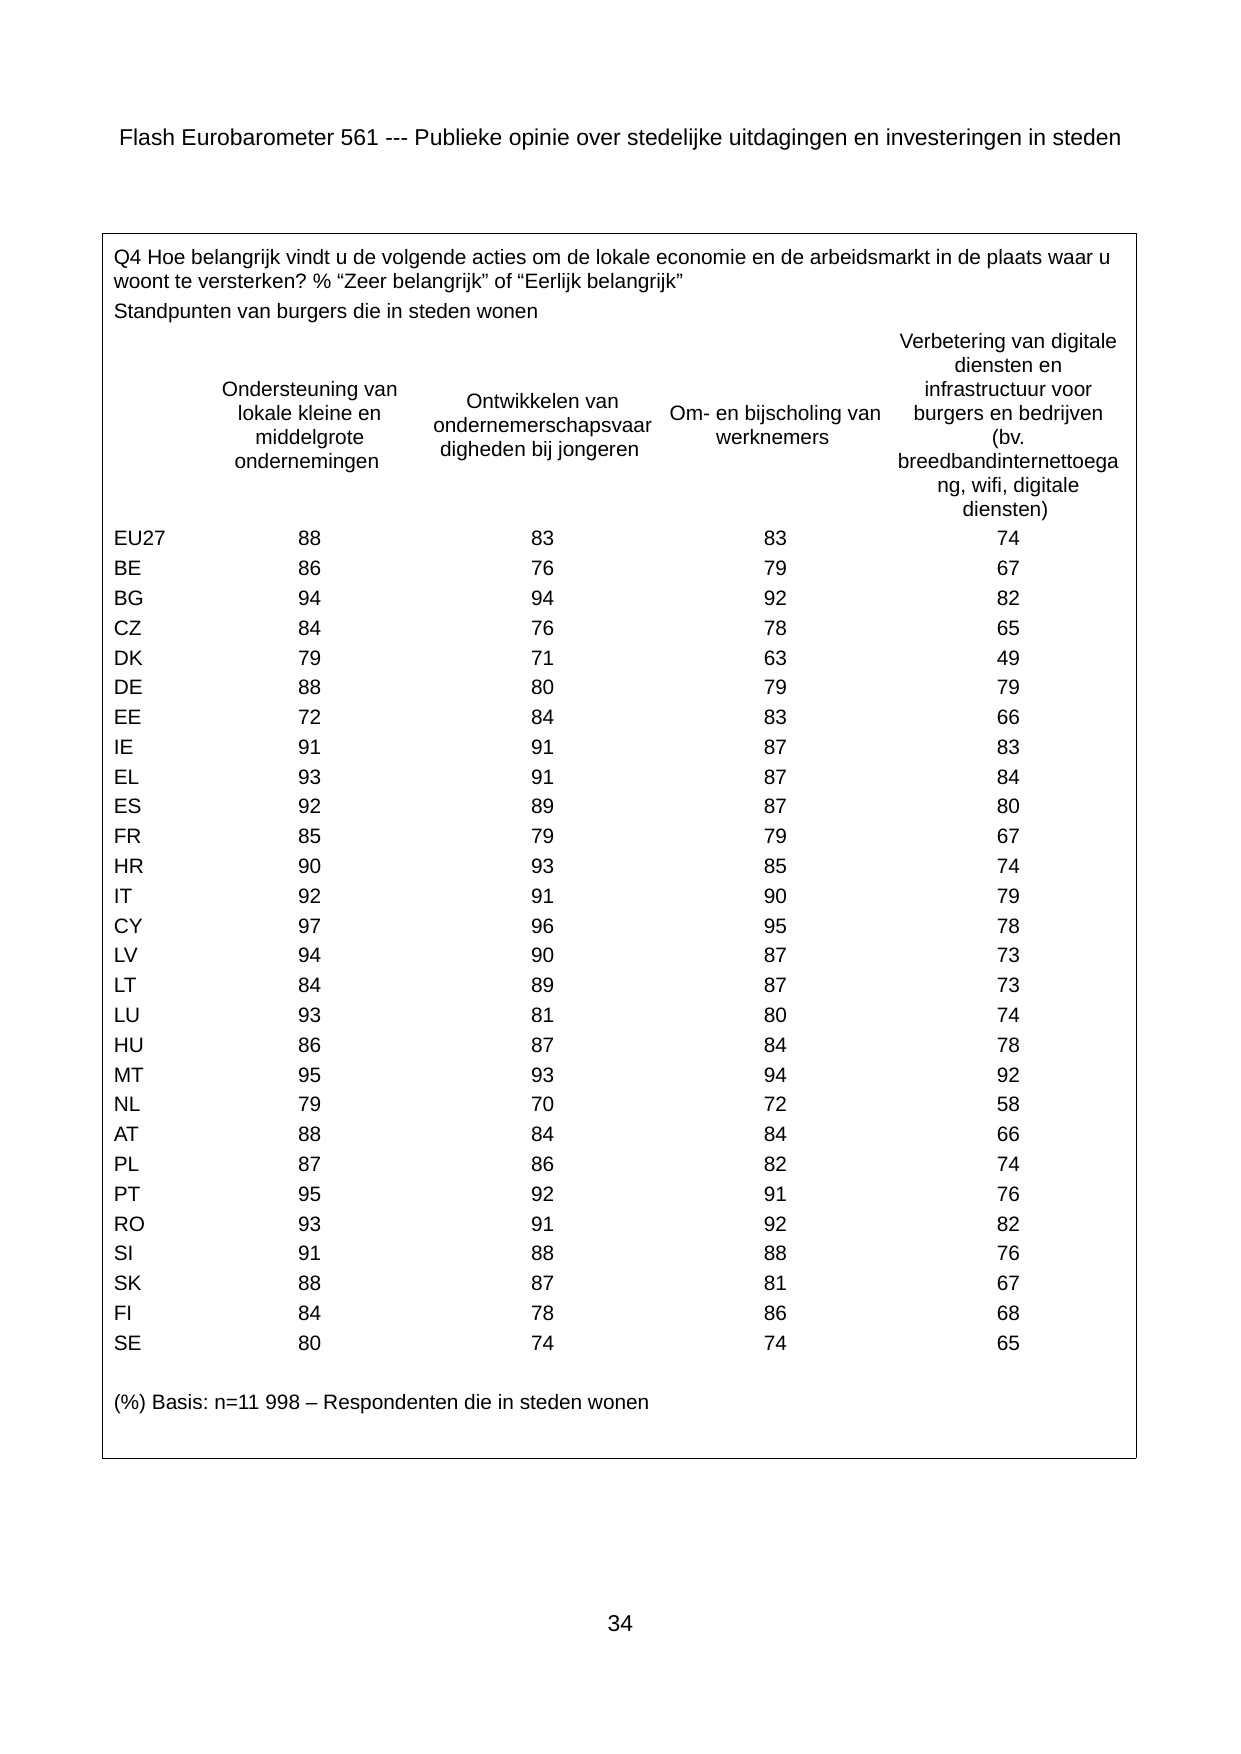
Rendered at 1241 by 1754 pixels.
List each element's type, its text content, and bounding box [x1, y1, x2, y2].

table_cell DK [111, 643, 193, 672]
table_cell SK [111, 1268, 193, 1298]
table_cell 83 [659, 523, 892, 553]
table_cell 89 [426, 791, 659, 821]
table_cell Standpunten van burgers die in steden wonen [111, 296, 1125, 326]
table_cell 66 [892, 1119, 1125, 1149]
table_cell 88 [193, 523, 426, 553]
table_cell [426, 1358, 659, 1387]
table_cell Om- en bijscholing van werknemers [659, 326, 892, 523]
table_cell 76 [892, 1238, 1125, 1268]
table_cell 96 [426, 911, 659, 940]
table_cell HU [111, 1030, 193, 1059]
table_cell 78 [659, 613, 892, 642]
table_cell SI [111, 1238, 193, 1268]
table_cell 91 [426, 881, 659, 911]
table_cell [892, 1358, 1125, 1387]
table_cell 68 [892, 1298, 1125, 1328]
table_cell 79 [892, 672, 1125, 702]
table_cell 83 [892, 732, 1125, 762]
table_cell 90 [659, 881, 892, 911]
table_cell IE [111, 732, 193, 762]
table_cell 65 [892, 613, 1125, 642]
table_cell 83 [659, 702, 892, 732]
table_cell 83 [426, 523, 659, 553]
table_cell [111, 326, 193, 523]
table_cell 74 [892, 523, 1125, 553]
table_cell 84 [193, 970, 426, 1000]
table_cell 95 [193, 1060, 426, 1089]
table_cell HR [111, 851, 193, 881]
table_cell BE [111, 553, 193, 583]
table_cell 88 [193, 672, 426, 702]
table_cell SE [111, 1328, 193, 1357]
table_cell 82 [892, 1209, 1125, 1238]
table_cell 72 [193, 702, 426, 732]
table_cell 85 [193, 821, 426, 851]
table_cell 67 [892, 553, 1125, 583]
table_cell 76 [426, 553, 659, 583]
table_cell FR [111, 821, 193, 851]
table_cell 87 [426, 1030, 659, 1059]
table_cell 93 [193, 1209, 426, 1238]
table_cell 93 [193, 762, 426, 791]
table_cell 70 [426, 1089, 659, 1119]
table_cell 87 [659, 940, 892, 970]
table_cell 66 [892, 702, 1125, 732]
table_cell 94 [193, 583, 426, 613]
table_cell 92 [426, 1179, 659, 1208]
table_cell AT [111, 1119, 193, 1149]
table_cell 81 [659, 1268, 892, 1298]
table_cell 92 [193, 881, 426, 911]
table_cell CZ [111, 613, 193, 642]
table_cell MT [111, 1060, 193, 1089]
table_cell 86 [426, 1149, 659, 1179]
table_cell 93 [426, 1060, 659, 1089]
table_cell 74 [892, 851, 1125, 881]
table_cell LT [111, 970, 193, 1000]
table_cell 91 [426, 1209, 659, 1238]
table_cell 65 [892, 1328, 1125, 1357]
table_cell 88 [193, 1119, 426, 1149]
table_cell 92 [193, 791, 426, 821]
table_cell 71 [426, 643, 659, 672]
table_cell 84 [892, 762, 1125, 791]
table_cell 87 [193, 1149, 426, 1179]
table_cell FI [111, 1298, 193, 1328]
table_cell PL [111, 1149, 193, 1179]
table_cell 88 [659, 1238, 892, 1268]
table_cell Ondersteuning van lokale kleine en middelgrote ondernemingen [193, 326, 426, 523]
table_cell 84 [659, 1119, 892, 1149]
table_cell 92 [659, 583, 892, 613]
table_cell 87 [659, 970, 892, 1000]
table_cell 87 [426, 1268, 659, 1298]
table_cell 49 [892, 643, 1125, 672]
table_cell PT [111, 1179, 193, 1208]
table_cell 67 [892, 1268, 1125, 1298]
table_cell LU [111, 1000, 193, 1030]
table_cell 72 [659, 1089, 892, 1119]
table_cell 86 [193, 1030, 426, 1059]
table_cell [111, 1358, 193, 1387]
table_cell 79 [193, 643, 426, 672]
table_cell 82 [892, 583, 1125, 613]
table_cell 94 [426, 583, 659, 613]
table_cell 90 [426, 940, 659, 970]
table_cell EL [111, 762, 193, 791]
table_cell 91 [193, 732, 426, 762]
table_cell 78 [892, 1030, 1125, 1059]
table_cell BG [111, 583, 193, 613]
table_cell 86 [659, 1298, 892, 1328]
table_cell 79 [659, 821, 892, 851]
table_cell EE [111, 702, 193, 732]
table_cell 80 [193, 1328, 426, 1357]
table_cell 63 [659, 643, 892, 672]
table_cell 76 [892, 1179, 1125, 1208]
table_cell 88 [426, 1238, 659, 1268]
table_cell DE [111, 672, 193, 702]
table_cell 91 [426, 732, 659, 762]
table_cell 92 [892, 1060, 1125, 1089]
table_cell 84 [193, 1298, 426, 1328]
table_cell 85 [659, 851, 892, 881]
table_cell RO [111, 1209, 193, 1238]
table_cell 74 [426, 1328, 659, 1357]
table_cell 87 [659, 791, 892, 821]
table_cell 79 [892, 881, 1125, 911]
table_cell 80 [426, 672, 659, 702]
table_cell EU27 [111, 523, 193, 553]
table_cell 94 [193, 940, 426, 970]
table_cell 79 [659, 553, 892, 583]
table_cell 81 [426, 1000, 659, 1030]
table_cell 88 [193, 1268, 426, 1298]
table_cell 76 [426, 613, 659, 642]
table_cell 86 [193, 553, 426, 583]
table_cell 94 [659, 1060, 892, 1089]
table_cell 78 [426, 1298, 659, 1328]
table_cell 87 [659, 762, 892, 791]
table_cell ES [111, 791, 193, 821]
table_cell 84 [426, 702, 659, 732]
table_cell 80 [659, 1000, 892, 1030]
table_cell 74 [659, 1328, 892, 1357]
table_cell 73 [892, 940, 1125, 970]
table_cell 74 [892, 1000, 1125, 1030]
table_cell [193, 1358, 426, 1387]
table_cell 74 [892, 1149, 1125, 1179]
table_cell Verbetering van digitale diensten en infrastructuur voor burgers en bedrijven (bv. breedbandinternettoegang, wifi, digitale diensten) [892, 326, 1125, 523]
table_cell 93 [193, 1000, 426, 1030]
table_cell 97 [193, 911, 426, 940]
table_cell 91 [659, 1179, 892, 1208]
table_cell 67 [892, 821, 1125, 851]
table_cell 84 [426, 1119, 659, 1149]
table_cell 95 [193, 1179, 426, 1208]
table_cell 78 [892, 911, 1125, 940]
table_cell 73 [892, 970, 1125, 1000]
table_cell 79 [193, 1089, 426, 1119]
table_cell 58 [892, 1089, 1125, 1119]
table_cell 90 [193, 851, 426, 881]
table_cell 95 [659, 911, 892, 940]
table_cell LV [111, 940, 193, 970]
table_cell NL [111, 1089, 193, 1119]
table_cell [659, 1358, 892, 1387]
table_cell 91 [193, 1238, 426, 1268]
table_cell 92 [659, 1209, 892, 1238]
table_header Q4 Hoe belangrijk vindt u de volgende acties om de lokale economie en de arbeidsmarkt in de plaats waar u woont te versterken? % “Zeer belangrijk” of “Eerlijk belangrijk” [111, 242, 1125, 296]
table_cell 84 [659, 1030, 892, 1059]
table_cell 91 [426, 762, 659, 791]
table_cell 89 [426, 970, 659, 1000]
table_cell 84 [193, 613, 426, 642]
table_cell Ontwikkelen van ondernemerschapsvaardigheden bij jongeren [426, 326, 659, 523]
table_cell 79 [426, 821, 659, 851]
table_cell 80 [892, 791, 1125, 821]
table_cell CY [111, 911, 193, 940]
table_cell 79 [659, 672, 892, 702]
table_cell IT [111, 881, 193, 911]
table_cell 93 [426, 851, 659, 881]
table_cell 87 [659, 732, 892, 762]
table_cell (%) Basis: n=11 998 – Respondenten die in steden wonen [111, 1387, 1125, 1417]
table_cell 82 [659, 1149, 892, 1179]
